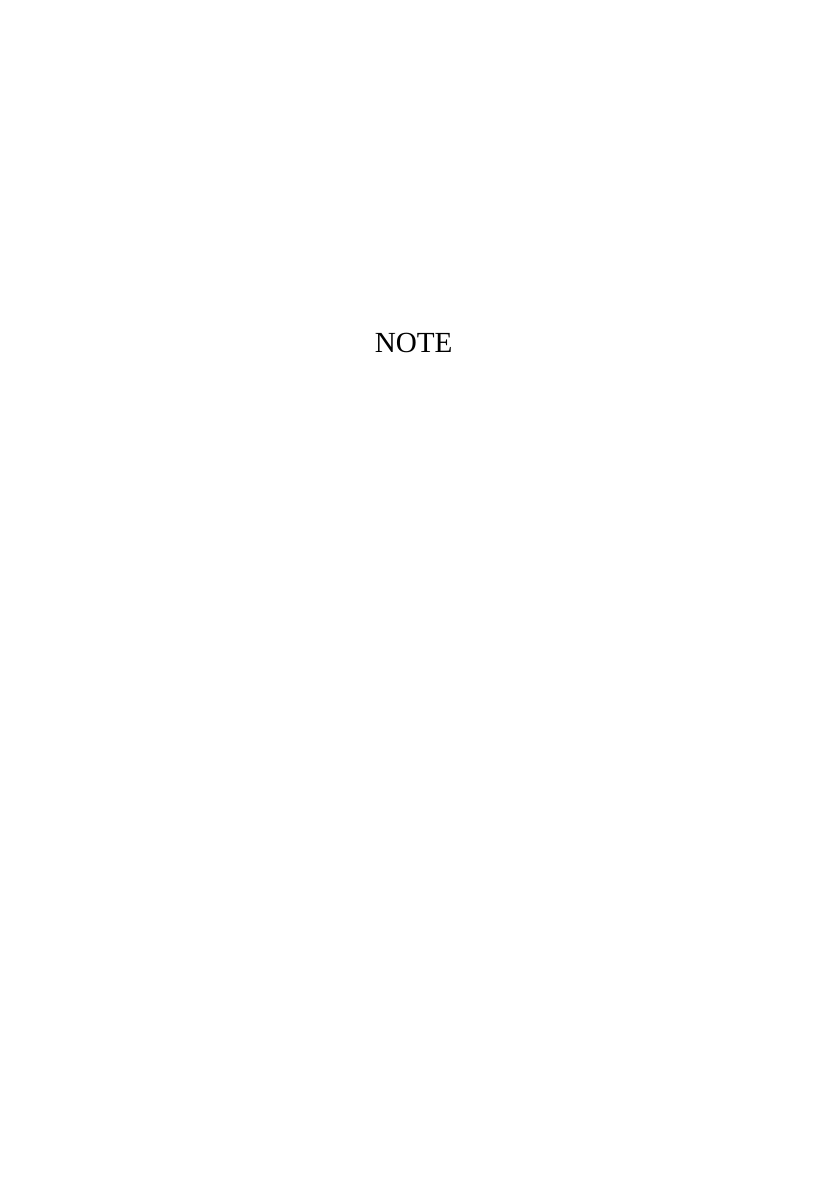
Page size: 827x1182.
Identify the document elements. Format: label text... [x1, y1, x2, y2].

text NOTE [89, 325, 738, 358]
